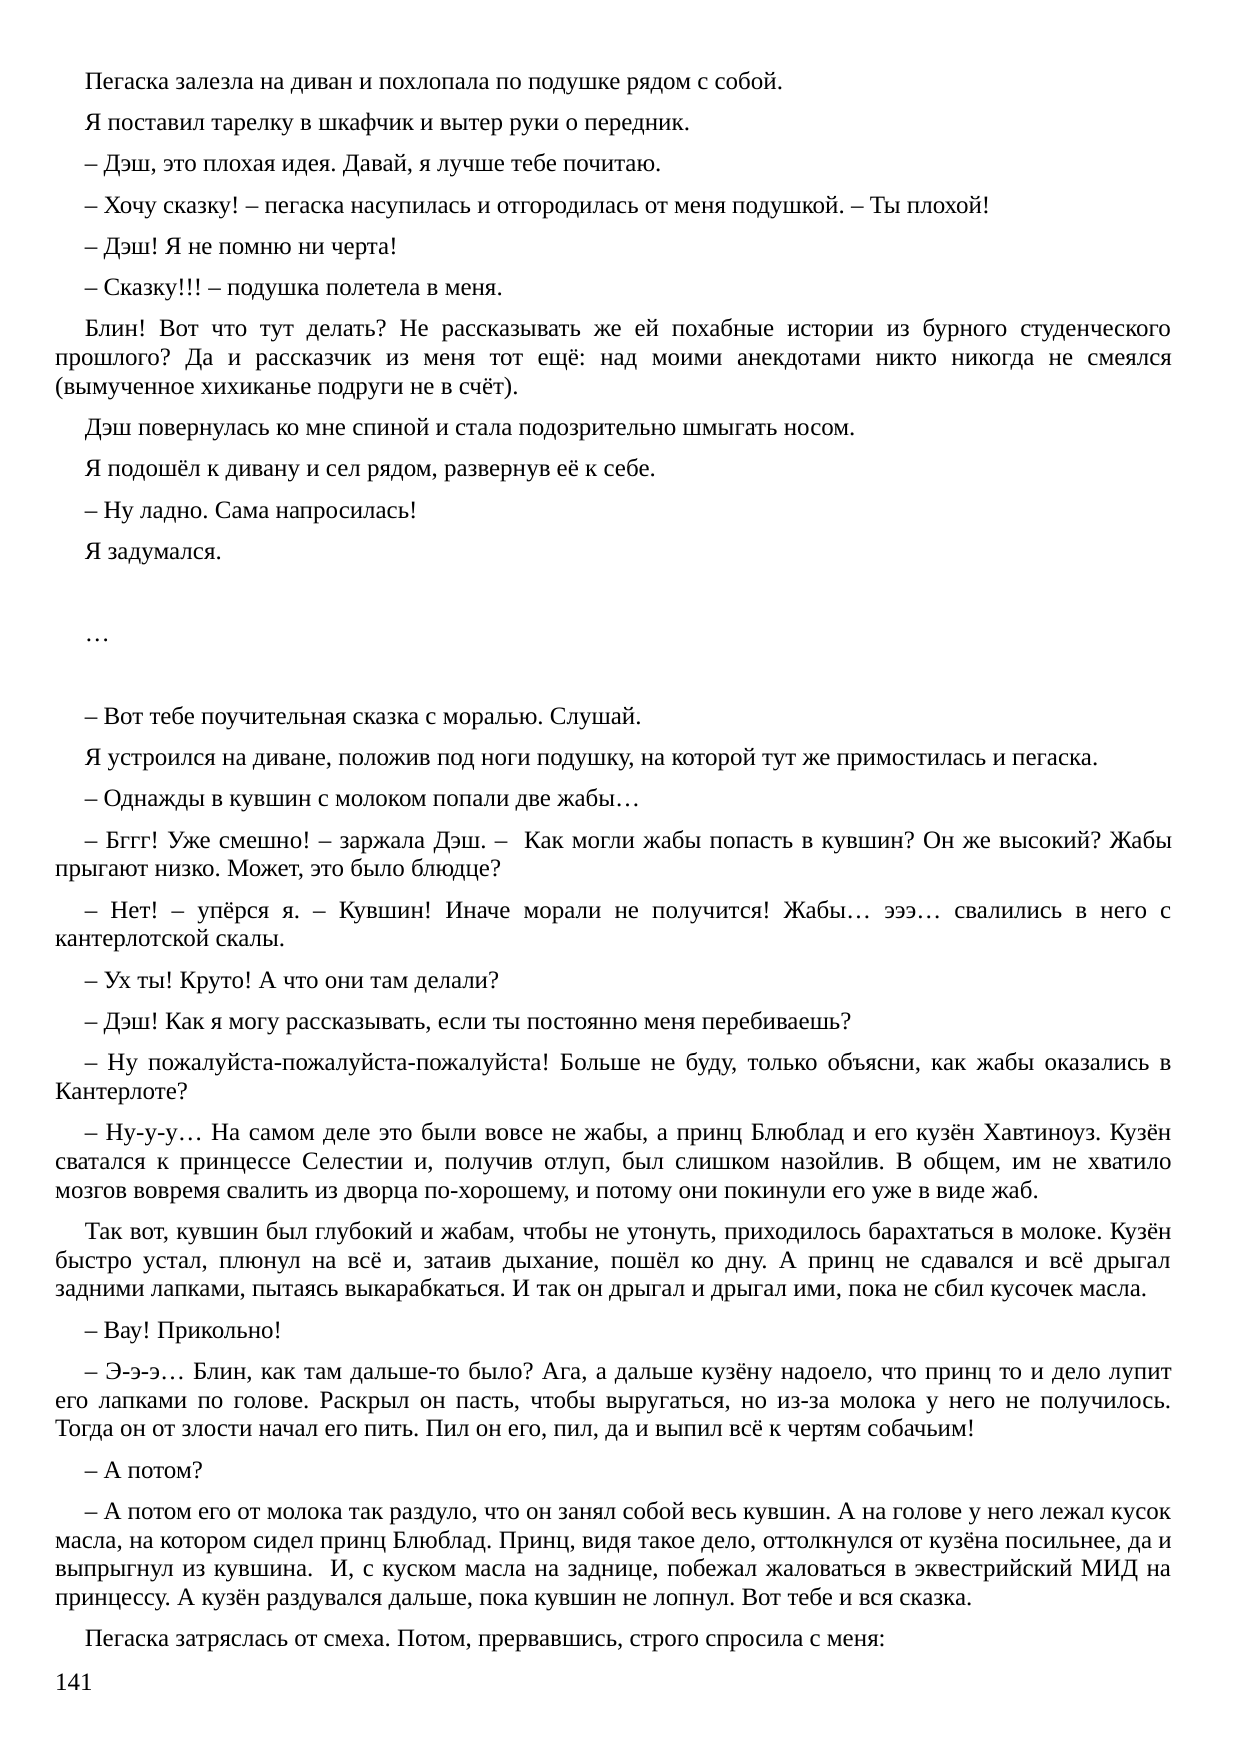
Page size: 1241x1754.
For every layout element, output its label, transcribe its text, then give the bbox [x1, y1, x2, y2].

text Дэш повернулась ко мне спиной и стала подозрительно шмыгать носом. [55, 412, 1173, 441]
text – Э-э-э… Блин, как там дальше-то было? Ага, а дальше кузёну надоело, что принц то и дело лупит его лапками по голове. Раскрыл он пасть, чтобы выругаться, но из-за молока у него не получилось. Тогда он от злости начал его пить. Пил он его, пил, да и выпил всё к чертям собачьим! [55, 1356, 1173, 1442]
text – Ну ладно. Сама напросилась! [55, 495, 1173, 523]
text Я задумался. [55, 536, 1173, 565]
text … [55, 618, 1173, 647]
text – Однажды в кувшин с молоком попали две жабы… [55, 783, 1173, 812]
text – Дэш, это плохая идея. Давай, я лучше тебе почитаю. [55, 148, 1173, 177]
text – Ух ты! Круто! А что они там делали? [55, 965, 1173, 993]
text – Дэш! Я не помню ни черта! [55, 231, 1173, 260]
text – А потом его от молока так раздуло, что он занял собой весь кувшин. А на голове у него лежал кусок масла, на котором сидел принц Блюблад. Принц, видя такое дело, оттолкнулся от кузёна посильнее, да и выпрыгнул из кувшина. И, с куском масла на заднице, побежал жаловаться в эквестрийский МИД на принцессу. А кузён раздувался дальше, пока кувшин не лопнул. Вот тебе и вся сказка. [55, 1496, 1173, 1611]
text Так вот, кувшин был глубокий и жабам, чтобы не утонуть, приходилось барахтаться в молоке. Кузён быстро устал, плюнул на всё и, затаив дыхание, пошёл ко дну. А принц не сдавался и всё дрыгал задними лапками, пытаясь выкарабкаться. И так он дрыгал и дрыгал ими, пока не сбил кусочек масла. [55, 1216, 1173, 1302]
text – Сказку!!! – подушка полетела в меня. [55, 272, 1173, 301]
text Блин! Вот что тут делать? Не рассказывать же ей похабные истории из бурного студенческого прошлого? Да и рассказчик из меня тот ещё: над моими анекдотами никто никогда не смеялся (вымученное хихиканье подруги не в счёт). [55, 313, 1173, 400]
text Я устроился на диване, положив под ноги подушку, на которой тут же примостилась и пегаска. [55, 742, 1173, 771]
text Я поставил тарелку в шкафчик и вытер руки о передник. [55, 107, 1173, 136]
text Я подошёл к дивану и сел рядом, развернув её к себе. [55, 453, 1173, 482]
text – Ну пожалуйста-пожалуйста-пожалуйста! Больше не буду, только объясни, как жабы оказались в Кантерлоте? [55, 1047, 1173, 1105]
text Пегаска затряслась от смеха. Потом, прервавшись, строго спросила с меня: [55, 1623, 1173, 1652]
text – Дэш! Как я могу рассказывать, если ты постоянно меня перебиваешь? [55, 1006, 1173, 1035]
text – Ну-у-у… На самом деле это были вовсе не жабы, а принц Блюблад и его кузён Хавтиноуз. Кузён сватался к принцессе Селестии и, получив отлуп, был слишком назойлив. В общем, им не хватило мозгов вовремя свалить из дворца по-хорошему, и потому они покинули его уже в виде жаб. [55, 1117, 1173, 1203]
text – Бггг! Уже смешно! – заржала Дэш. – Как могли жабы попасть в кувшин? Он же высокий? Жабы прыгают низко. Может, это было блюдце? [55, 825, 1173, 882]
text – Вау! Прикольно! [55, 1315, 1173, 1343]
text – Вот тебе поучительная сказка с моралью. Слушай. [55, 701, 1173, 730]
text – А потом? [55, 1455, 1173, 1483]
text – Нет! – упёрся я. – Кувшин! Иначе морали не получится! Жабы… эээ… свалились в него с кантерлотской скалы. [55, 895, 1173, 952]
text – Хочу сказку! – пегаска насупилась и отгородилась от меня подушкой. – Ты плохой! [55, 190, 1173, 218]
text Пегаска залезла на диван и похлопала по подушке рядом с собой. [55, 66, 1173, 95]
